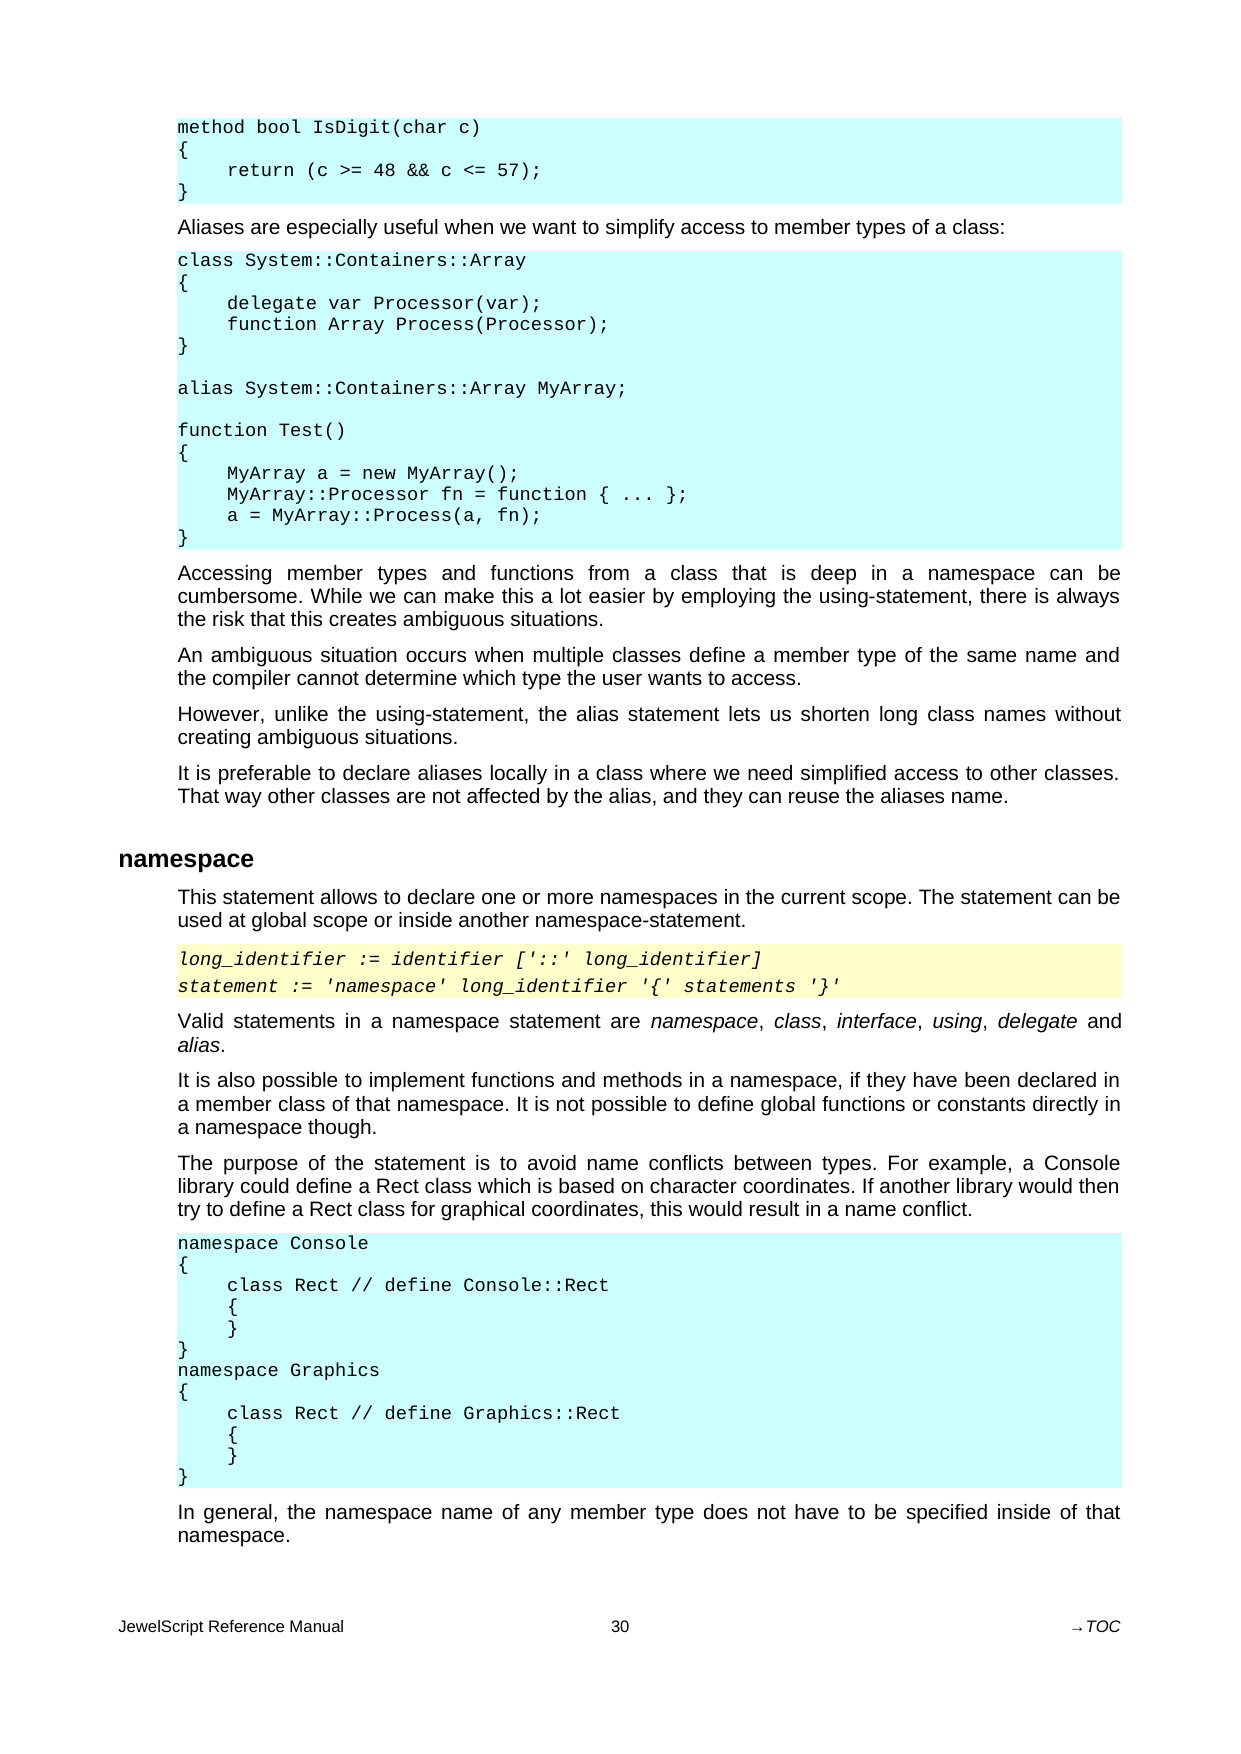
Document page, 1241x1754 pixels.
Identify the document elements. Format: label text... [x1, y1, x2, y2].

text method bool IsDigit(char c) { return (c >= 48 && c <= 57); } [177, 118, 1122, 203]
subtitle namespace [118, 845, 1122, 873]
text The purpose of the statement is to avoid name conflicts between types. For example, a Console library could define a Rect class which is based on character coordinates. If another library would then try to define a Rect class for graphical coordinates, this would result in a name conflict. [177, 1151, 1122, 1221]
text long_identifier := identifier ['::' long_identifier] statement := 'namespace' long_identifier '{' statements '}' [177, 944, 1122, 998]
text class System::Containers::Array { delegate var Processor(var); function Array Process(Processor); } alias System::Containers::Array MyArray; function Test() { MyArray a = new MyArray(); MyArray::Processor fn = function { ... }; a = MyArray::Process(a, fn); } [177, 251, 1122, 549]
text This statement allows to declare one or more namespaces in the current scope. The statement can be used at global scope or inside another namespace-statement. [177, 886, 1122, 932]
text However, unlike the using-statement, the alias statement lets us shorten long class names without creating ambiguous situations. [177, 702, 1122, 749]
text It is preferable to declare aliases locally in a class where we need simplified access to other classes. That way other classes are not affected by the alias, and they can reuse the aliases name. [177, 761, 1122, 808]
text In general, the namespace name of any member type does not have to be specified inside of that namespace. [177, 1501, 1122, 1547]
text Aliases are especially useful when we want to simplify access to member types of a class: [177, 216, 1122, 239]
text namespace Console { class Rect // define Console::Rect { } } namespace Graphics { class Rect // define Graphics::Rect { } } [177, 1233, 1122, 1488]
text Valid statements in a namespace statement are namespace, class, interface, using, delegate and alias. [177, 1010, 1122, 1057]
text Accessing member types and functions from a class that is deep in a namespace can be cumbersome. While we can make this a lot easier by employing the using-statement, there is always the risk that this creates ambiguous situations. [177, 561, 1122, 631]
text It is also possible to implement functions and methods in a namespace, if they have been declared in a member class of that namespace. It is not possible to define global functions or constants directly in a namespace though. [177, 1069, 1122, 1139]
text An ambiguous situation occurs when multiple classes define a member type of the same name and the compiler cannot determine which type the user wants to access. [177, 643, 1122, 690]
